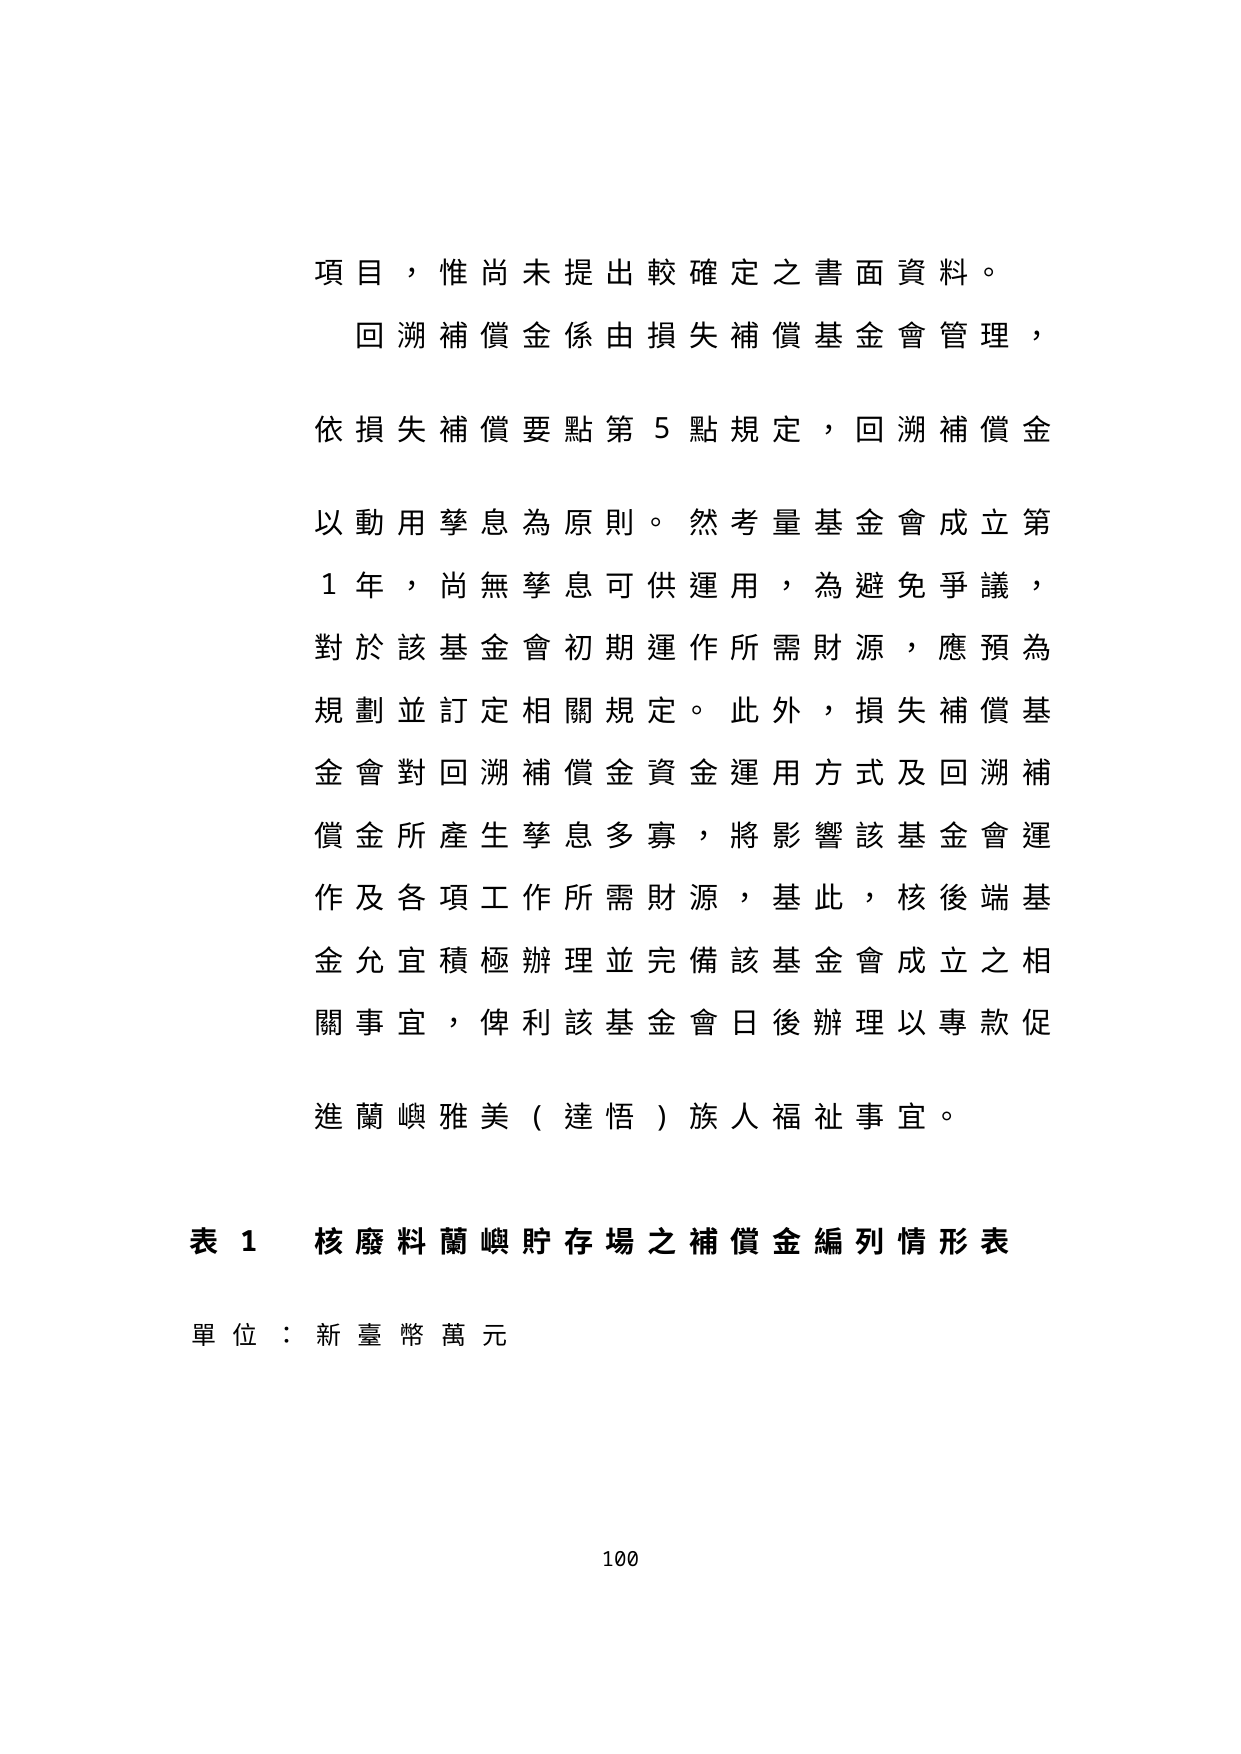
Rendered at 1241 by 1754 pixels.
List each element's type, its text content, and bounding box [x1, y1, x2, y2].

text 回溯補償金係由損失補償基金會管理，依損失補償要點第5點規定，回溯補償金以動用孳息為原則。然考量基金會成立第1年，尚無孳息可供運用，為避免爭議，對於該基金會初期運作所需財源，應預為規劃並訂定相關規定。此外，損失補償基金會對回溯補償金資金運用方式及回溯補償金所產生孳息多寡，將影響該基金會運作及各項工作所需財源，基此，核後端基金允宜積極辦理並完備該基金會成立之相關事宜，俾利該基金會日後辦理以專款促進蘭嶼雅美(達悟)族人福祉事宜。 [271, 292, 1058, 1167]
text 表1 核廢料蘭嶼貯存場之補償金編列情形表 單位：新臺幣萬元 [183, 1167, 1058, 1354]
text 項目，惟尚未提出較確定之書面資料。 [271, 229, 1058, 292]
